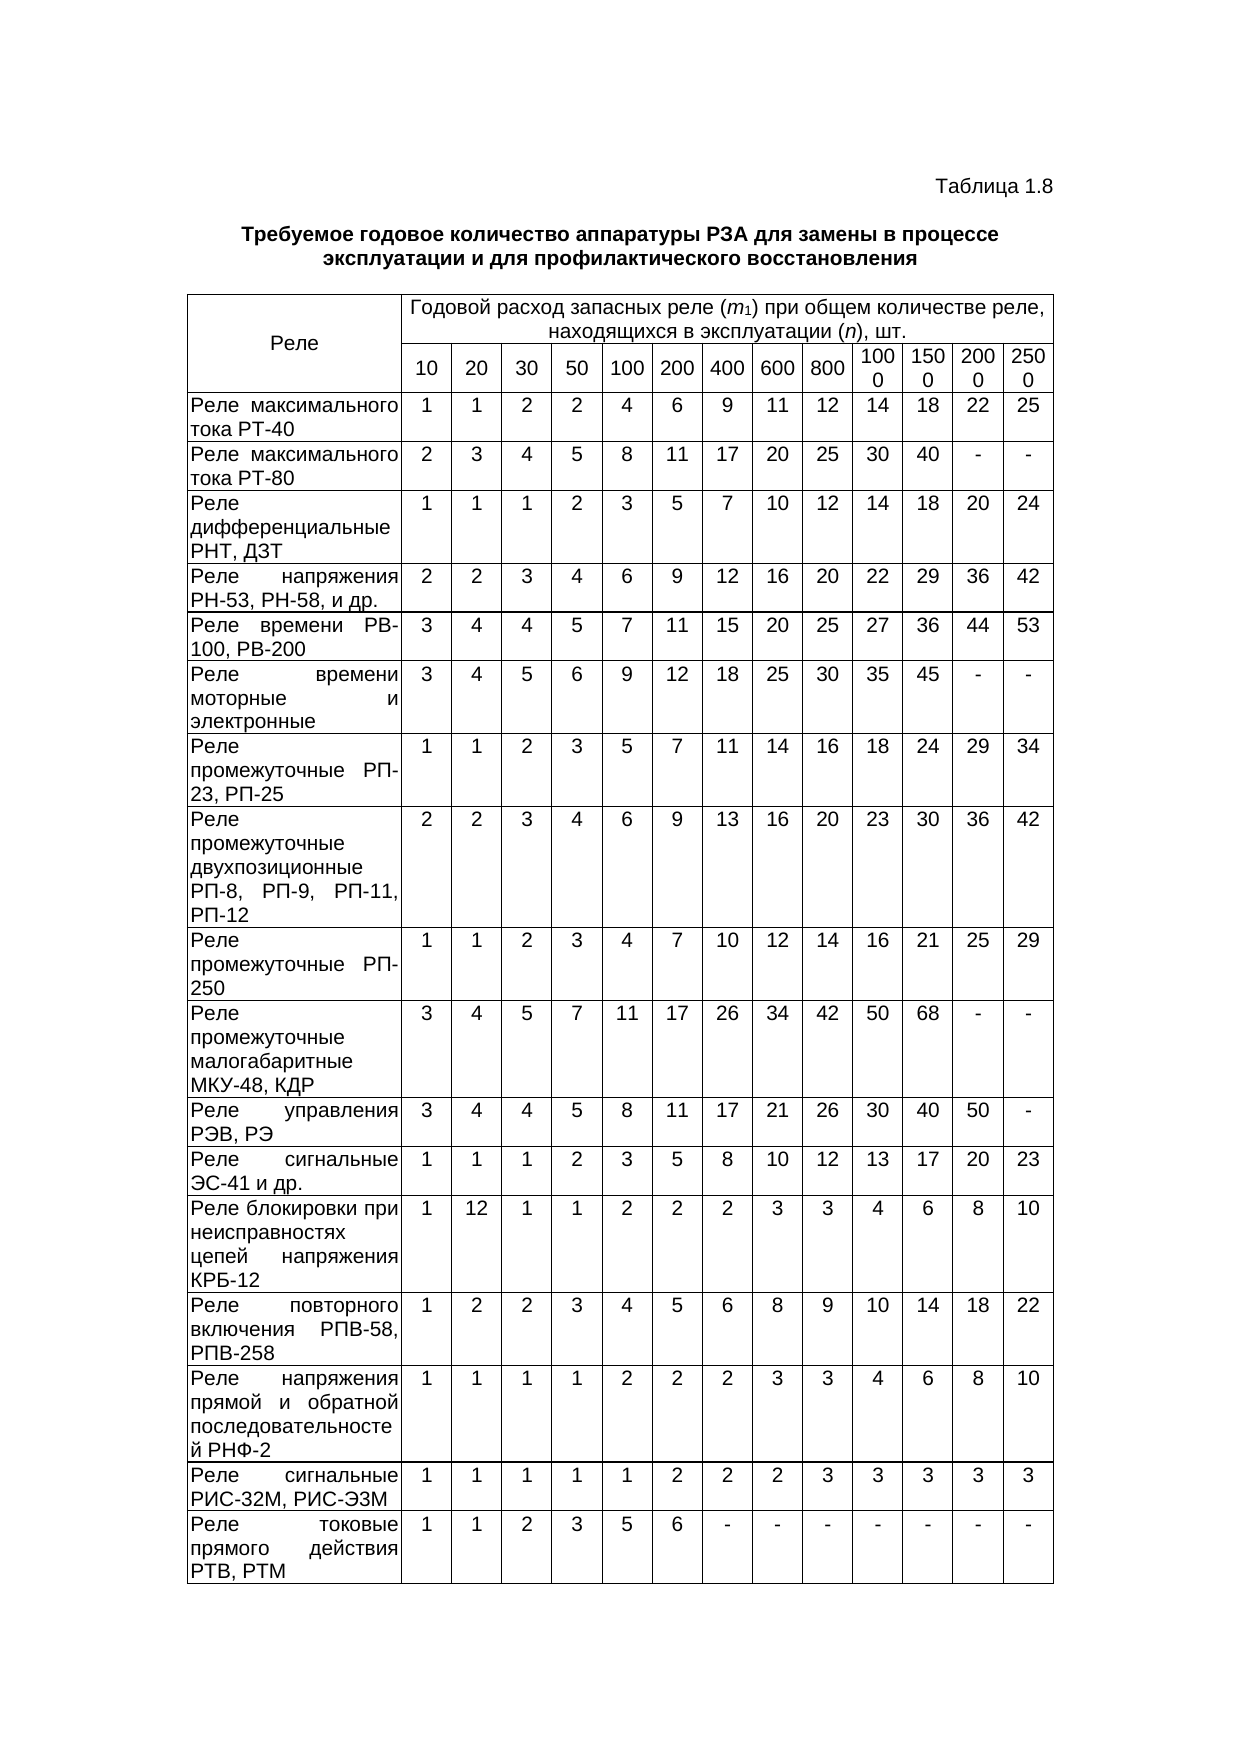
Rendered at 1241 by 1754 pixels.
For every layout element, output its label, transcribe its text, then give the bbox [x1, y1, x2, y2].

table_cell 42 [1004, 807, 1053, 927]
table_cell 4 [502, 613, 551, 660]
table_cell 10 [853, 1293, 902, 1364]
table_cell - [953, 442, 1003, 489]
table_cell 11 [753, 393, 802, 441]
table_cell 27 [853, 613, 902, 660]
table_cell 16 [753, 807, 802, 927]
text Таблица 1.8 [187, 174, 1053, 198]
table_cell 3 [953, 1463, 1003, 1510]
table_cell 30 [853, 1098, 902, 1146]
table_cell 5 [552, 613, 602, 660]
table_cell 3 [402, 1001, 451, 1097]
table_cell - [753, 1511, 802, 1583]
table_cell 26 [803, 1098, 852, 1146]
table_cell 30 [903, 807, 952, 927]
table_cell 4 [502, 1098, 551, 1146]
table_cell 4 [452, 1001, 501, 1097]
table_cell 2 [502, 393, 551, 441]
table_cell 44 [953, 613, 1003, 660]
table_cell 17 [703, 1098, 752, 1146]
table_cell 1 [452, 1147, 501, 1195]
table_cell Реле максимального тока РТ-40 [188, 393, 401, 441]
table_cell 3 [402, 1098, 451, 1146]
table_cell 2 [502, 928, 551, 1000]
table_cell 3 [853, 1463, 902, 1510]
table_cell 1 [502, 1366, 551, 1461]
table_cell 5 [653, 1147, 702, 1195]
table_cell 16 [803, 734, 852, 806]
table_cell 23 [853, 807, 902, 927]
table_cell 2 [653, 1196, 702, 1292]
table_cell 1 [502, 1463, 551, 1510]
table_cell 23 [1004, 1147, 1053, 1195]
table_cell 11 [653, 442, 702, 489]
table_cell 6 [703, 1293, 752, 1364]
table_cell 11 [653, 1098, 702, 1146]
table_cell 1 [402, 1196, 451, 1292]
table_cell 2 [452, 807, 501, 927]
table_cell 1 [603, 1463, 652, 1510]
table_cell 1 [452, 393, 501, 441]
table_cell 5 [552, 1098, 602, 1146]
table_cell 40 [903, 1098, 952, 1146]
table_cell - [1004, 1511, 1053, 1583]
table_cell 8 [603, 442, 652, 489]
table_cell 2 [703, 1366, 752, 1461]
table_cell 34 [753, 1001, 802, 1097]
table_cell - [1004, 661, 1053, 733]
table_cell 1 [552, 1366, 602, 1461]
table_cell 2 [753, 1463, 802, 1510]
table_cell 9 [603, 661, 652, 733]
table_cell 4 [502, 442, 551, 489]
table_cell - [853, 1511, 902, 1583]
table_cell 9 [653, 807, 702, 927]
table_cell 2 [502, 1511, 551, 1583]
table_cell 5 [502, 661, 551, 733]
table_cell - [803, 1511, 852, 1583]
table_cell 30 [853, 442, 902, 489]
table_cell 2 [502, 734, 551, 806]
table_cell 50 [853, 1001, 902, 1097]
table_cell Реле времени моторные и электронные [188, 661, 401, 733]
table_cell 1 [402, 1511, 451, 1583]
table_cell 13 [703, 807, 752, 927]
table_cell 8 [953, 1366, 1003, 1461]
table_cell 53 [1004, 613, 1053, 660]
table_cell 4 [552, 564, 602, 611]
table_cell 42 [1004, 564, 1053, 611]
table_cell 8 [953, 1196, 1003, 1292]
table_cell 5 [603, 1511, 652, 1583]
table_cell 1 [452, 1366, 501, 1461]
table_cell 14 [903, 1293, 952, 1364]
table_cell 9 [653, 564, 702, 611]
table_cell 50 [552, 344, 602, 392]
table_cell 25 [803, 442, 852, 489]
table_cell - [953, 1511, 1003, 1583]
table_cell 1 [452, 491, 501, 562]
table_cell 1 [502, 1196, 551, 1292]
table_cell - [903, 1511, 952, 1583]
table_cell 3 [803, 1366, 852, 1461]
table_cell Реле управления РЭВ, РЭ [188, 1098, 401, 1146]
table_cell - [703, 1511, 752, 1583]
table_cell 3 [803, 1196, 852, 1292]
text Требуемое годовое количество аппаратуры РЗА для замены в процессе эксплуатации и для профилактического восстановления [187, 222, 1053, 270]
table_cell Реле дифференциальные РНТ, ДЗТ [188, 491, 401, 562]
table_cell 10 [1004, 1196, 1053, 1292]
table_cell - [953, 661, 1003, 733]
table_cell 17 [653, 1001, 702, 1097]
table_cell 30 [803, 661, 852, 733]
table_cell 7 [703, 491, 752, 562]
table_cell 45 [903, 661, 952, 733]
table_cell 21 [753, 1098, 802, 1146]
table_cell 1500 [903, 344, 952, 392]
table_cell 68 [903, 1001, 952, 1097]
table_cell Реле повторного включения РПВ-58, PПВ-258 [188, 1293, 401, 1364]
table_cell Реле времени PB-100, РВ-200 [188, 613, 401, 660]
table_cell 29 [953, 734, 1003, 806]
table_cell 3 [402, 661, 451, 733]
table_cell 12 [452, 1196, 501, 1292]
table_cell 21 [903, 928, 952, 1000]
table_cell 3 [903, 1463, 952, 1510]
table_cell 18 [903, 491, 952, 562]
table_cell 12 [803, 1147, 852, 1195]
table_cell 6 [653, 393, 702, 441]
table_cell 12 [803, 393, 852, 441]
table_cell 34 [1004, 734, 1053, 806]
table_cell 1 [552, 1463, 602, 1510]
table_cell 20 [953, 1147, 1003, 1195]
table_cell 36 [903, 613, 952, 660]
table_cell 24 [1004, 491, 1053, 562]
table_cell 17 [903, 1147, 952, 1195]
table_cell 1 [452, 734, 501, 806]
table_cell 2 [703, 1196, 752, 1292]
table_cell 14 [803, 928, 852, 1000]
table_cell 4 [603, 1293, 652, 1364]
table_cell 3 [603, 491, 652, 562]
table_cell 6 [903, 1196, 952, 1292]
table_cell 2 [703, 1463, 752, 1510]
table_cell 35 [853, 661, 902, 733]
table_cell 10 [402, 344, 451, 392]
table_cell Реле сигнальные ЭС-41 и др. [188, 1147, 401, 1195]
table_cell 2 [653, 1463, 702, 1510]
table_cell 17 [703, 442, 752, 489]
table_cell - [953, 1001, 1003, 1097]
table_cell Реле сигнальные РИС-32М, РИС-Э3М [188, 1463, 401, 1510]
table_cell 4 [603, 928, 652, 1000]
table_cell 1 [402, 1147, 451, 1195]
table_cell 20 [753, 442, 802, 489]
table_cell 3 [402, 613, 451, 660]
table_cell 11 [653, 613, 702, 660]
table_cell 4 [452, 661, 501, 733]
table_cell 22 [1004, 1293, 1053, 1364]
table_cell 4 [552, 807, 602, 927]
table_cell 8 [703, 1147, 752, 1195]
table_cell 20 [803, 564, 852, 611]
table_cell 5 [552, 442, 602, 489]
table_cell 20 [753, 613, 802, 660]
table_cell 25 [753, 661, 802, 733]
table_cell Реле промежуточные РП-250 [188, 928, 401, 1000]
table_cell 15 [703, 613, 752, 660]
table_header Реле [188, 295, 401, 392]
table_cell 29 [1004, 928, 1053, 1000]
table_cell 5 [502, 1001, 551, 1097]
table_cell 4 [452, 1098, 501, 1146]
table_cell 13 [853, 1147, 902, 1195]
table_cell 10 [753, 491, 802, 562]
table_cell 20 [803, 807, 852, 927]
table_cell 25 [953, 928, 1003, 1000]
table_cell 2 [653, 1366, 702, 1461]
table_cell 6 [603, 807, 652, 927]
table_cell 2 [452, 564, 501, 611]
table_cell 3 [452, 442, 501, 489]
table_cell 2 [502, 1293, 551, 1364]
table_cell 2 [552, 393, 602, 441]
table_cell 18 [853, 734, 902, 806]
table_cell 3 [1004, 1463, 1053, 1510]
table_cell 36 [953, 564, 1003, 611]
table_cell 3 [753, 1196, 802, 1292]
table_cell 36 [953, 807, 1003, 927]
table_cell 7 [653, 928, 702, 1000]
table_cell Реле блокировки при неисправностях цепей напряжения КРБ-12 [188, 1196, 401, 1292]
table_cell 11 [603, 1001, 652, 1097]
table_cell 3 [552, 1293, 602, 1364]
table_cell 25 [1004, 393, 1053, 441]
table_cell 8 [753, 1293, 802, 1364]
table_cell 5 [653, 1293, 702, 1364]
table_cell 1 [402, 928, 451, 1000]
table_cell 1 [452, 928, 501, 1000]
table_cell 1 [452, 1463, 501, 1510]
table_cell 2 [402, 442, 451, 489]
table_cell 9 [703, 393, 752, 441]
table_cell 100 [603, 344, 652, 392]
table_cell 20 [953, 491, 1003, 562]
table_cell 40 [903, 442, 952, 489]
table_cell 1 [402, 1293, 451, 1364]
table_cell 2 [552, 1147, 602, 1195]
table_cell Реле максимального тока РТ-80 [188, 442, 401, 489]
table_cell Реле промежуточные малогабаритные МКУ-48, КДР [188, 1001, 401, 1097]
table_cell 800 [803, 344, 852, 392]
table_cell 2 [402, 564, 451, 611]
table_cell 4 [603, 393, 652, 441]
table_cell 20 [452, 344, 501, 392]
table_cell Реле напряжения РН-53, РН-58, и др. [188, 564, 401, 611]
table_cell 12 [753, 928, 802, 1000]
table_cell 12 [703, 564, 752, 611]
table_cell 4 [853, 1196, 902, 1292]
table_cell 7 [603, 613, 652, 660]
table_cell 24 [903, 734, 952, 806]
table_cell 2000 [953, 344, 1003, 392]
table_cell 1 [502, 491, 551, 562]
table_cell 10 [703, 928, 752, 1000]
table_cell 25 [803, 613, 852, 660]
table_cell 18 [953, 1293, 1003, 1364]
table_cell 3 [502, 807, 551, 927]
table_header Годовой расход запасных реле (m1) при общем количестве реле, находящихся в эксплуатации (n), шт. [402, 295, 1053, 343]
table_cell 12 [803, 491, 852, 562]
table_cell 8 [603, 1098, 652, 1146]
table_cell - [1004, 1001, 1053, 1097]
table_cell 18 [703, 661, 752, 733]
table_cell 2 [603, 1196, 652, 1292]
table_cell 1 [502, 1147, 551, 1195]
table_cell 11 [703, 734, 752, 806]
table_cell 2 [552, 491, 602, 562]
table_cell 3 [552, 734, 602, 806]
table_cell 400 [703, 344, 752, 392]
table_cell 1 [552, 1196, 602, 1292]
table_cell 6 [653, 1511, 702, 1583]
table_cell 200 [653, 344, 702, 392]
table_cell 3 [753, 1366, 802, 1461]
table_cell 30 [502, 344, 551, 392]
table_cell 2 [402, 807, 451, 927]
table_cell 14 [753, 734, 802, 806]
table_cell 4 [853, 1366, 902, 1461]
table_cell 7 [552, 1001, 602, 1097]
table_cell 10 [753, 1147, 802, 1195]
table_cell 14 [853, 491, 902, 562]
table_cell 1 [402, 734, 451, 806]
table_cell 22 [853, 564, 902, 611]
table_cell 1 [402, 1463, 451, 1510]
table_cell 2 [603, 1366, 652, 1461]
table_cell 1 [402, 1366, 451, 1461]
table_cell 1000 [853, 344, 902, 392]
table_cell 42 [803, 1001, 852, 1097]
table_cell 16 [753, 564, 802, 611]
table_cell 29 [903, 564, 952, 611]
table_cell 4 [452, 613, 501, 660]
table_cell 9 [803, 1293, 852, 1364]
table_cell 1 [402, 393, 451, 441]
table_cell 2 [452, 1293, 501, 1364]
table_cell 5 [603, 734, 652, 806]
table_cell 12 [653, 661, 702, 733]
table_cell 6 [603, 564, 652, 611]
table_cell 3 [803, 1463, 852, 1510]
table_cell Реле токовые прямого действия РТВ, РТМ [188, 1511, 401, 1583]
table_cell 600 [753, 344, 802, 392]
table_cell 5 [653, 491, 702, 562]
table_cell - [1004, 1098, 1053, 1146]
table_cell 14 [853, 393, 902, 441]
table_cell Реле промежуточные РП-23, РП-25 [188, 734, 401, 806]
table_cell 26 [703, 1001, 752, 1097]
table_cell 16 [853, 928, 902, 1000]
table_cell 3 [502, 564, 551, 611]
table_cell - [1004, 442, 1053, 489]
table_cell 6 [552, 661, 602, 733]
table_cell 3 [603, 1147, 652, 1195]
table_cell 3 [552, 928, 602, 1000]
table_cell 10 [1004, 1366, 1053, 1461]
table_cell 1 [452, 1511, 501, 1583]
table_cell 3 [552, 1511, 602, 1583]
table_cell 18 [903, 393, 952, 441]
table_cell 50 [953, 1098, 1003, 1146]
table_cell Реле промежуточные двухпозиционные РП-8, РП-9, PП-11, РП-12 [188, 807, 401, 927]
table_cell Реле напряжения прямой и обратной последовательностей РНФ-2 [188, 1366, 401, 1461]
table_cell 22 [953, 393, 1003, 441]
table_cell 2500 [1004, 344, 1053, 392]
table_cell 6 [903, 1366, 952, 1461]
table_cell 7 [653, 734, 702, 806]
table_cell 1 [402, 491, 451, 562]
